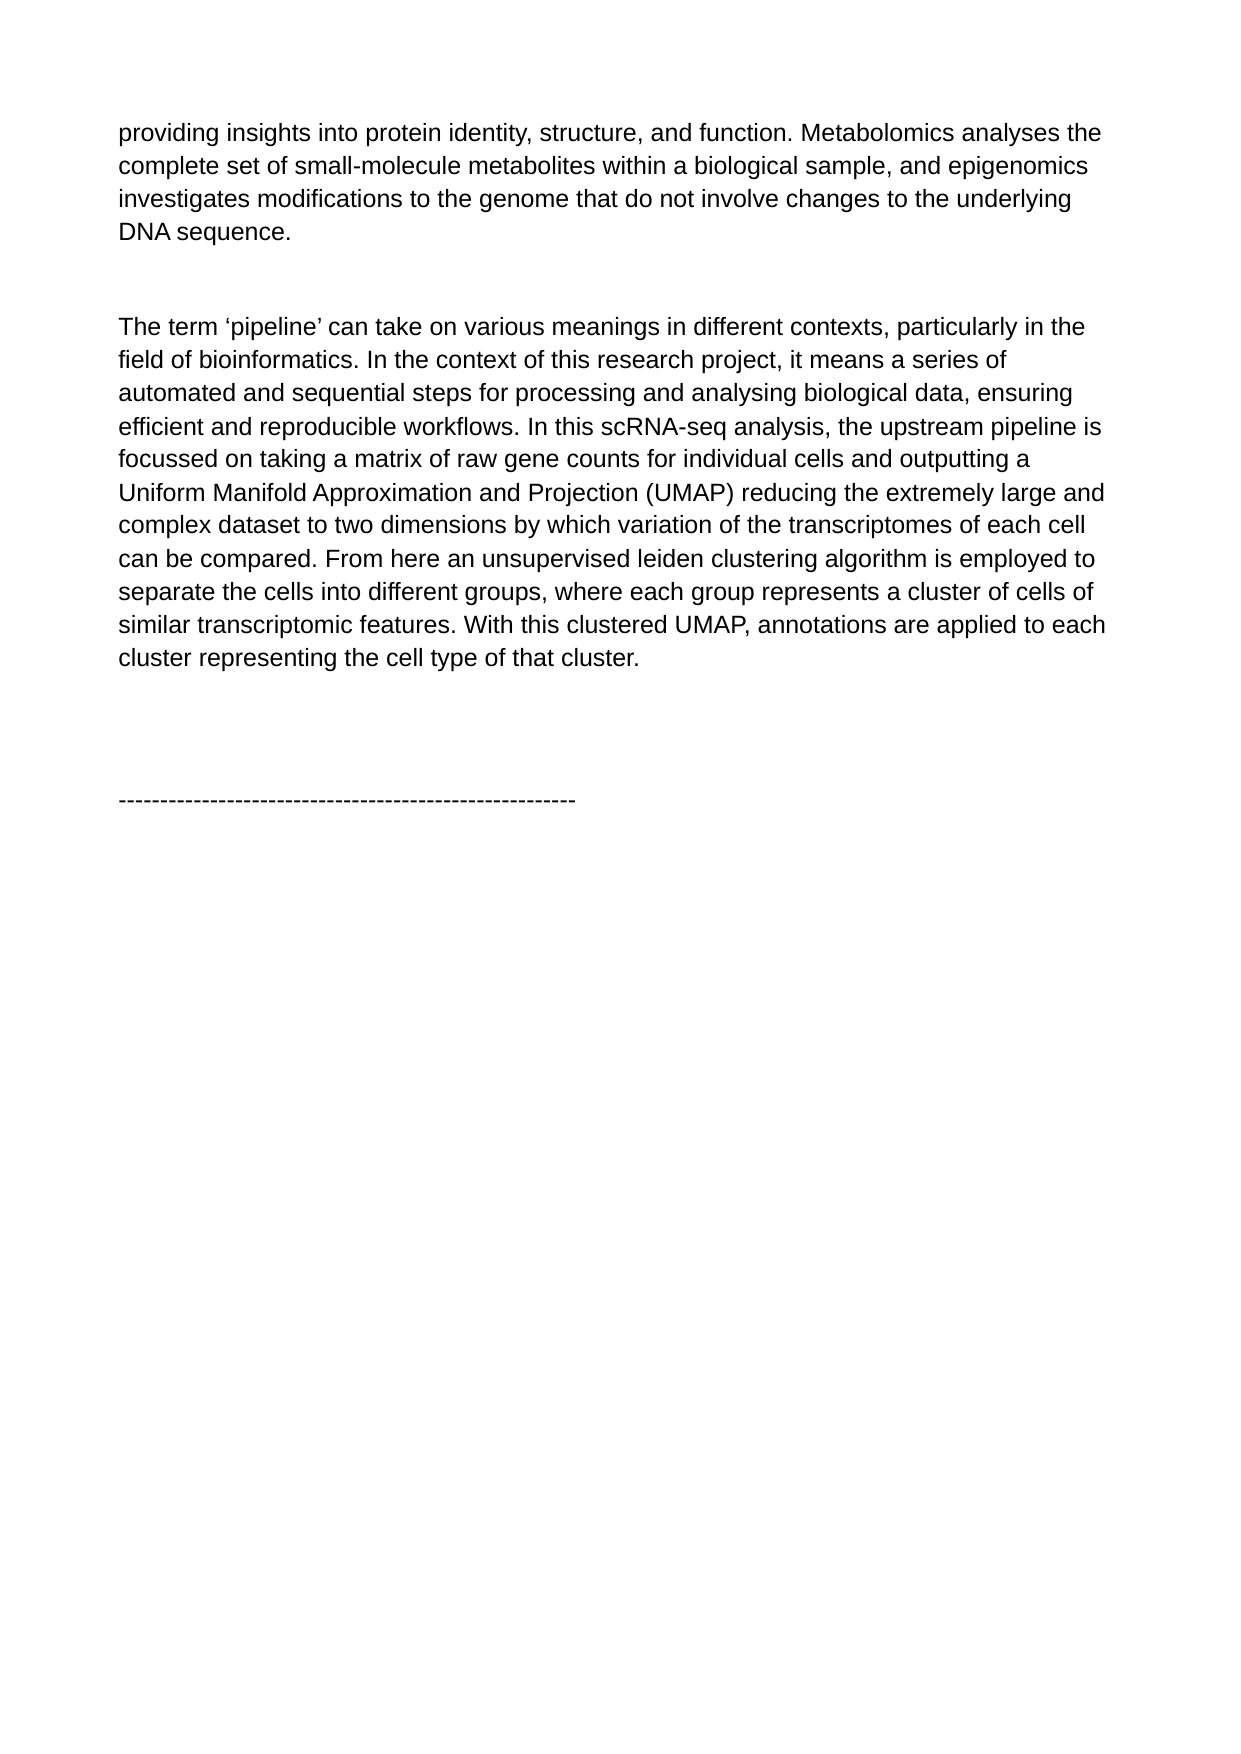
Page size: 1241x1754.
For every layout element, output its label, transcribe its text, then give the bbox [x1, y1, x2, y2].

text providing insights into protein identity, structure, and function. Metabolomics analyses the complete set of small-molecule metabolites within a biological sample, and epigenomics investigates modifications to the genome that do not involve changes to the underlying DNA sequence. [118, 118, 1122, 246]
text The term ‘pipeline’ can take on various meanings in different contexts, particularly in the field of bioinformatics. In the context of this research project, it means a series of automated and sequential steps for processing and analysing biological data, ensuring efficient and reproducible workflows. In this scRNA-seq analysis, the upstream pipeline is focussed on taking a matrix of raw gene counts for individual cells and outputting a Uniform Manifold Approximation and Projection (UMAP) reducing the extremely large and complex dataset to two dimensions by which variation of the transcriptomes of each cell can be compared. From here an unsupervised leiden clustering algorithm is employed to separate the cells into different groups, where each group represents a cluster of cells of similar transcriptomic features. With this clustered UMAP, annotations are applied to each cluster representing the cell type of that cluster. [118, 312, 1122, 671]
text ------------------------------------------------------- [118, 785, 1122, 814]
